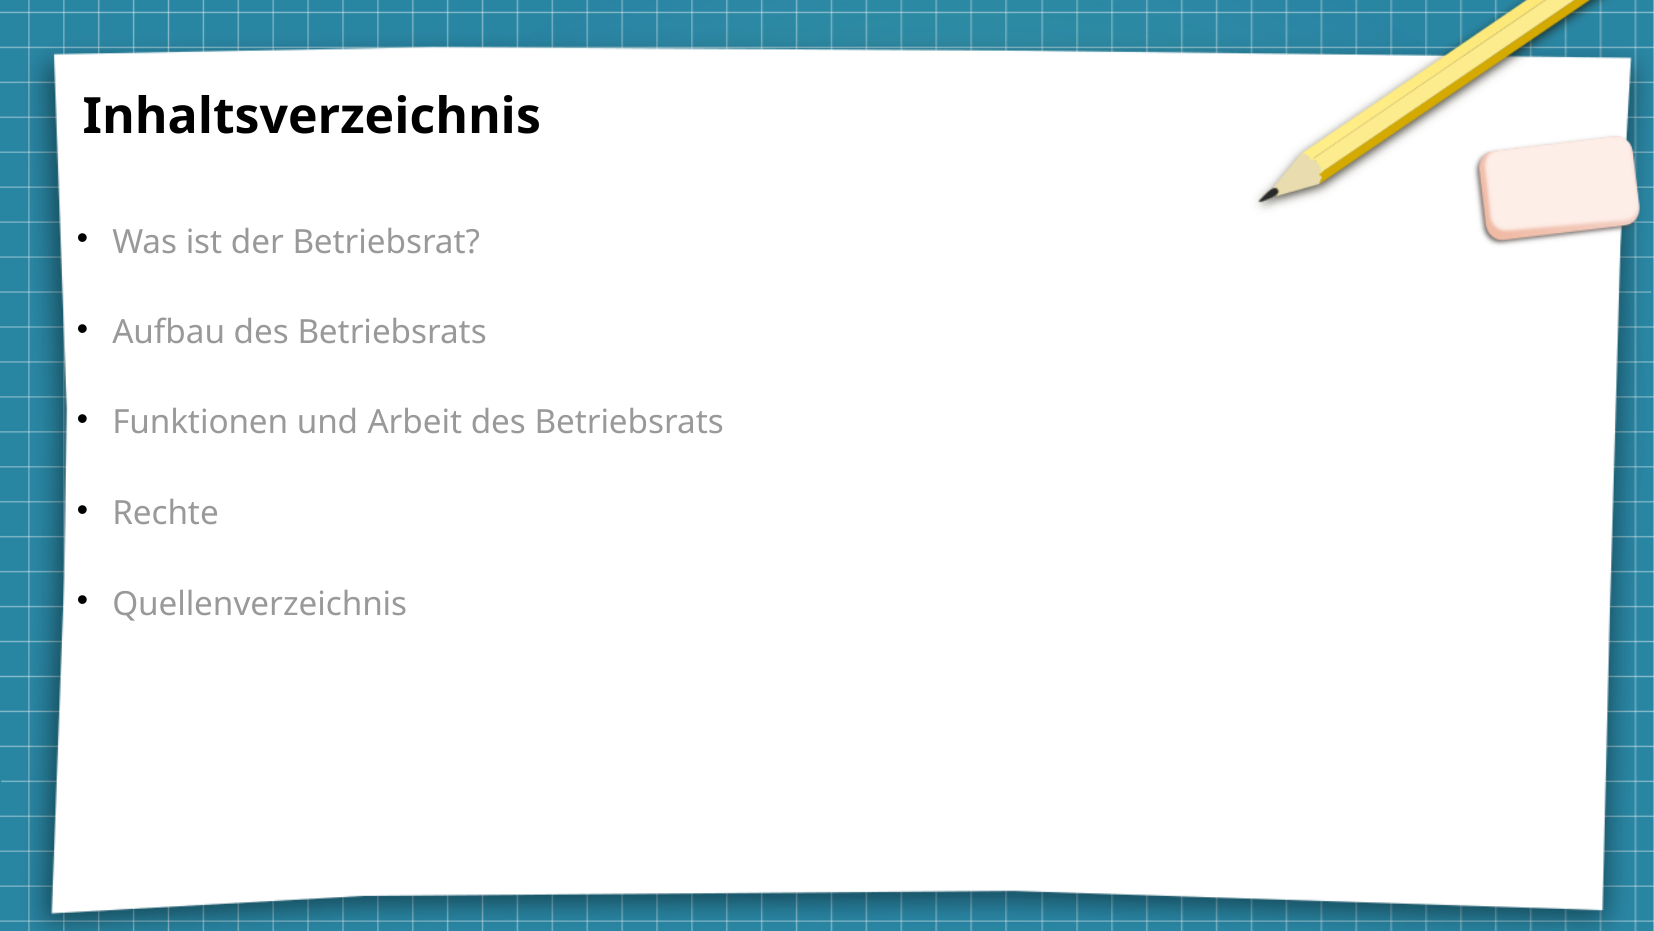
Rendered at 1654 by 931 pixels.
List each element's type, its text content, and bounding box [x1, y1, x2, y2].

picture [0, 0, 1654, 931]
title Inhaltsverzeichnis [82, 37, 1571, 193]
list Was ist der Betriebsrat? Aufbau des Betriebsrats Funktionen und Arbeit des Betriebsrats Rechte Quellenverzeichnis [76, 217, 1565, 758]
